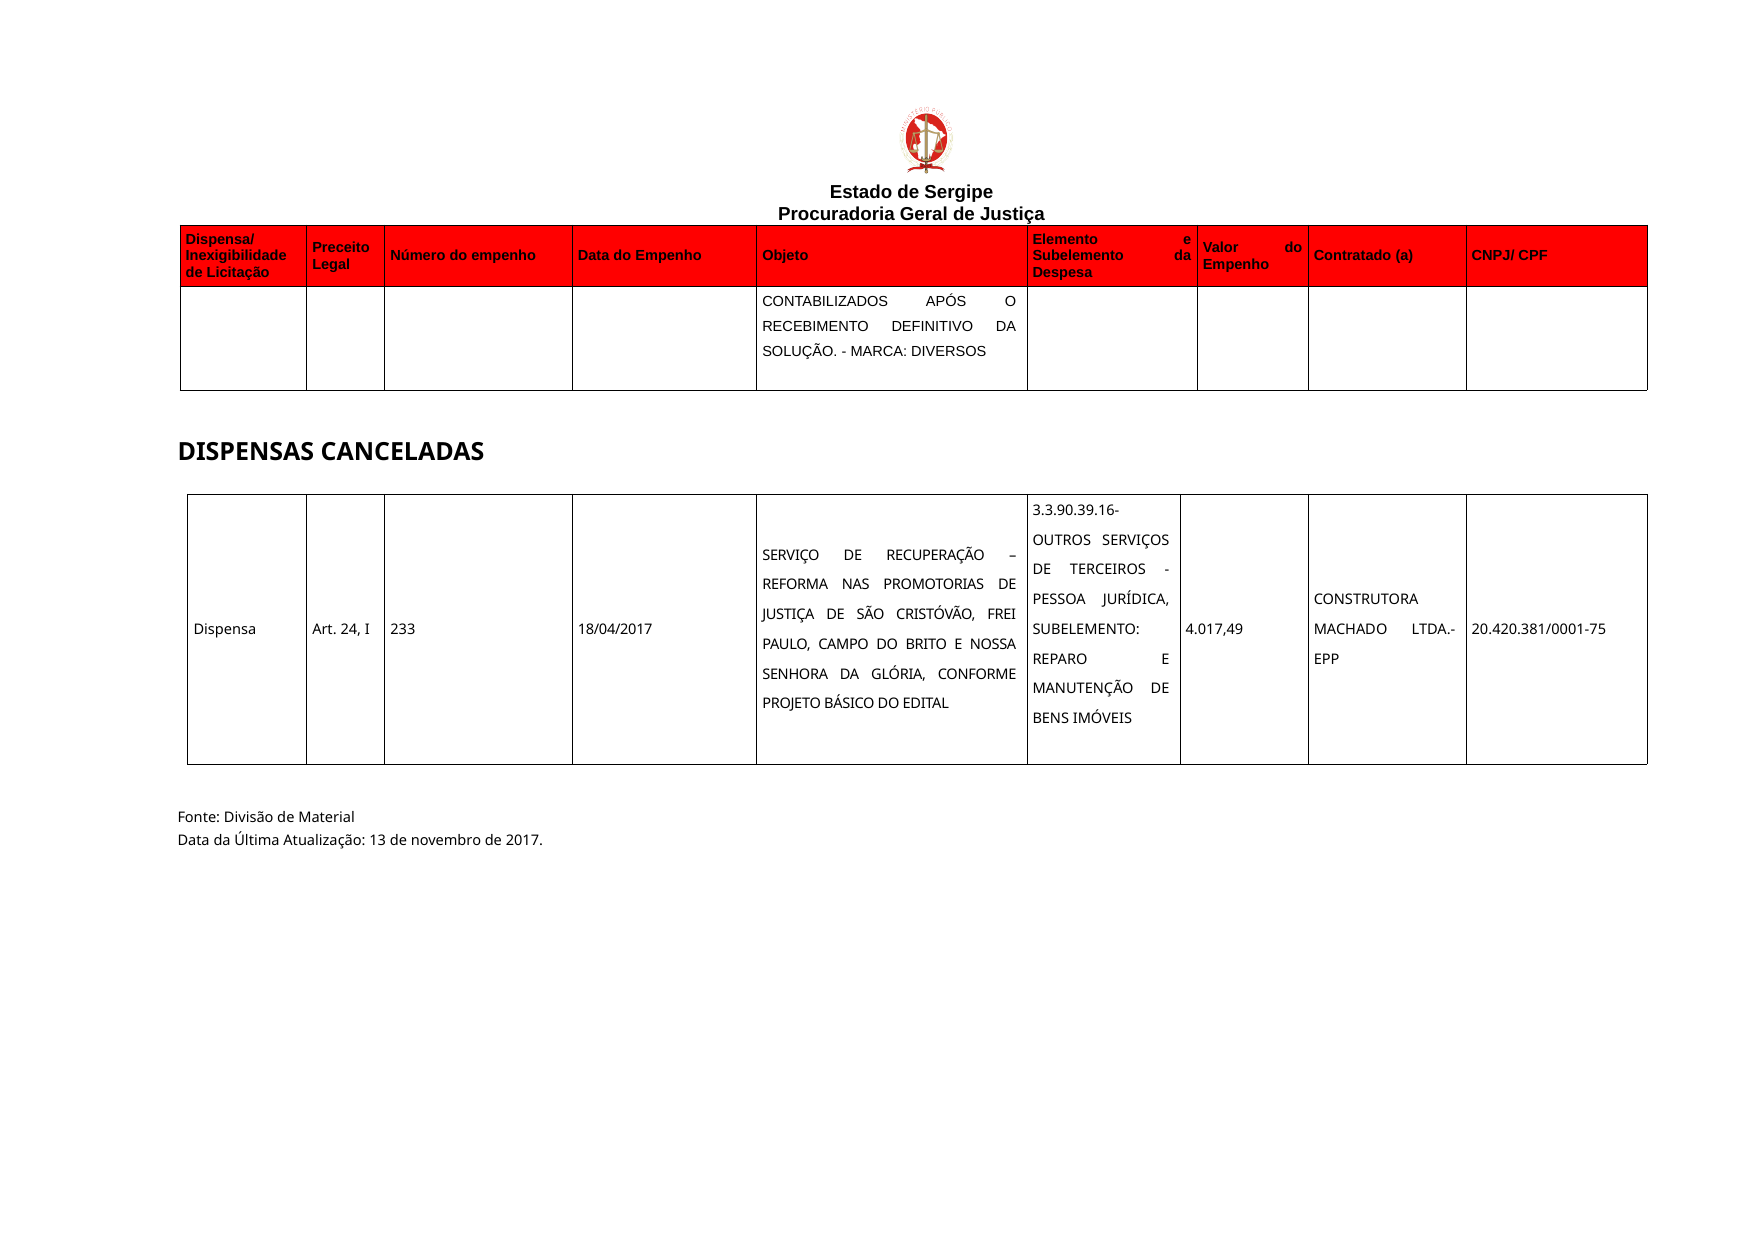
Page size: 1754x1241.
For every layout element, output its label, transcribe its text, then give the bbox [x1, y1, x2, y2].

table_cell [307, 287, 384, 390]
table_cell [1309, 287, 1466, 390]
table_header 18/04/2017 [573, 495, 756, 763]
table_header Dispensa/Inexigibilidade de Licitação [181, 226, 306, 286]
table_header 233 [385, 495, 572, 763]
table_cell [1028, 287, 1197, 390]
table_header Preceito Legal [307, 226, 384, 286]
table_header Número do empenho [385, 226, 572, 286]
table_header Dispensa [188, 495, 306, 763]
table_header 3.3.90.39.16-OUTROS SERVIÇOS DE TERCEIROS -PESSOA JURÍDICA, SUBELEMENTO: REPARO E MANUTENÇÃO DE BENS IMÓVEIS [1028, 495, 1180, 763]
table_header Valor do Empenho [1198, 226, 1308, 286]
table_cell [1198, 287, 1308, 390]
table_cell [385, 287, 572, 390]
table_header Elemento e Subelemento da Despesa [1028, 226, 1197, 286]
table_cell [573, 287, 756, 390]
table_cell [1467, 287, 1647, 390]
table_header SERVIÇO DE RECUPERAÇÃO – REFORMA NAS PROMOTORIAS DE JUSTIÇA DE SÃO CRISTÓVÃO, FREI PAULO, CAMPO DO BRITO E NOSSA SENHORA DA GLÓRIA, CONFORME PROJETO BÁSICO DO EDITAL [757, 495, 1027, 763]
table_header Art. 24, I [307, 495, 384, 763]
table_header Contratado (a) [1309, 226, 1466, 286]
text DISPENSAS CANCELADAS [177, 434, 1646, 468]
text Fonte: Divisão de Material Data da Última Atualização: 13 de novembro de 2017. [177, 807, 1646, 850]
table_cell [181, 287, 306, 390]
table_header CONSTRUTORA MACHADO LTDA.-EPP [1309, 495, 1466, 763]
table_cell CONTABILIZADOS APÓS O RECEBIMENTO DEFINITIVO DA SOLUÇÃO. - MARCA: DIVERSOS [757, 287, 1027, 390]
table_header 4.017,49 [1181, 495, 1308, 763]
table_header Data do Empenho [573, 226, 756, 286]
table_header CNPJ/ CPF [1467, 226, 1647, 286]
table_header 20.420.381/0001-75 [1467, 495, 1647, 763]
table_header Objeto [757, 226, 1027, 286]
